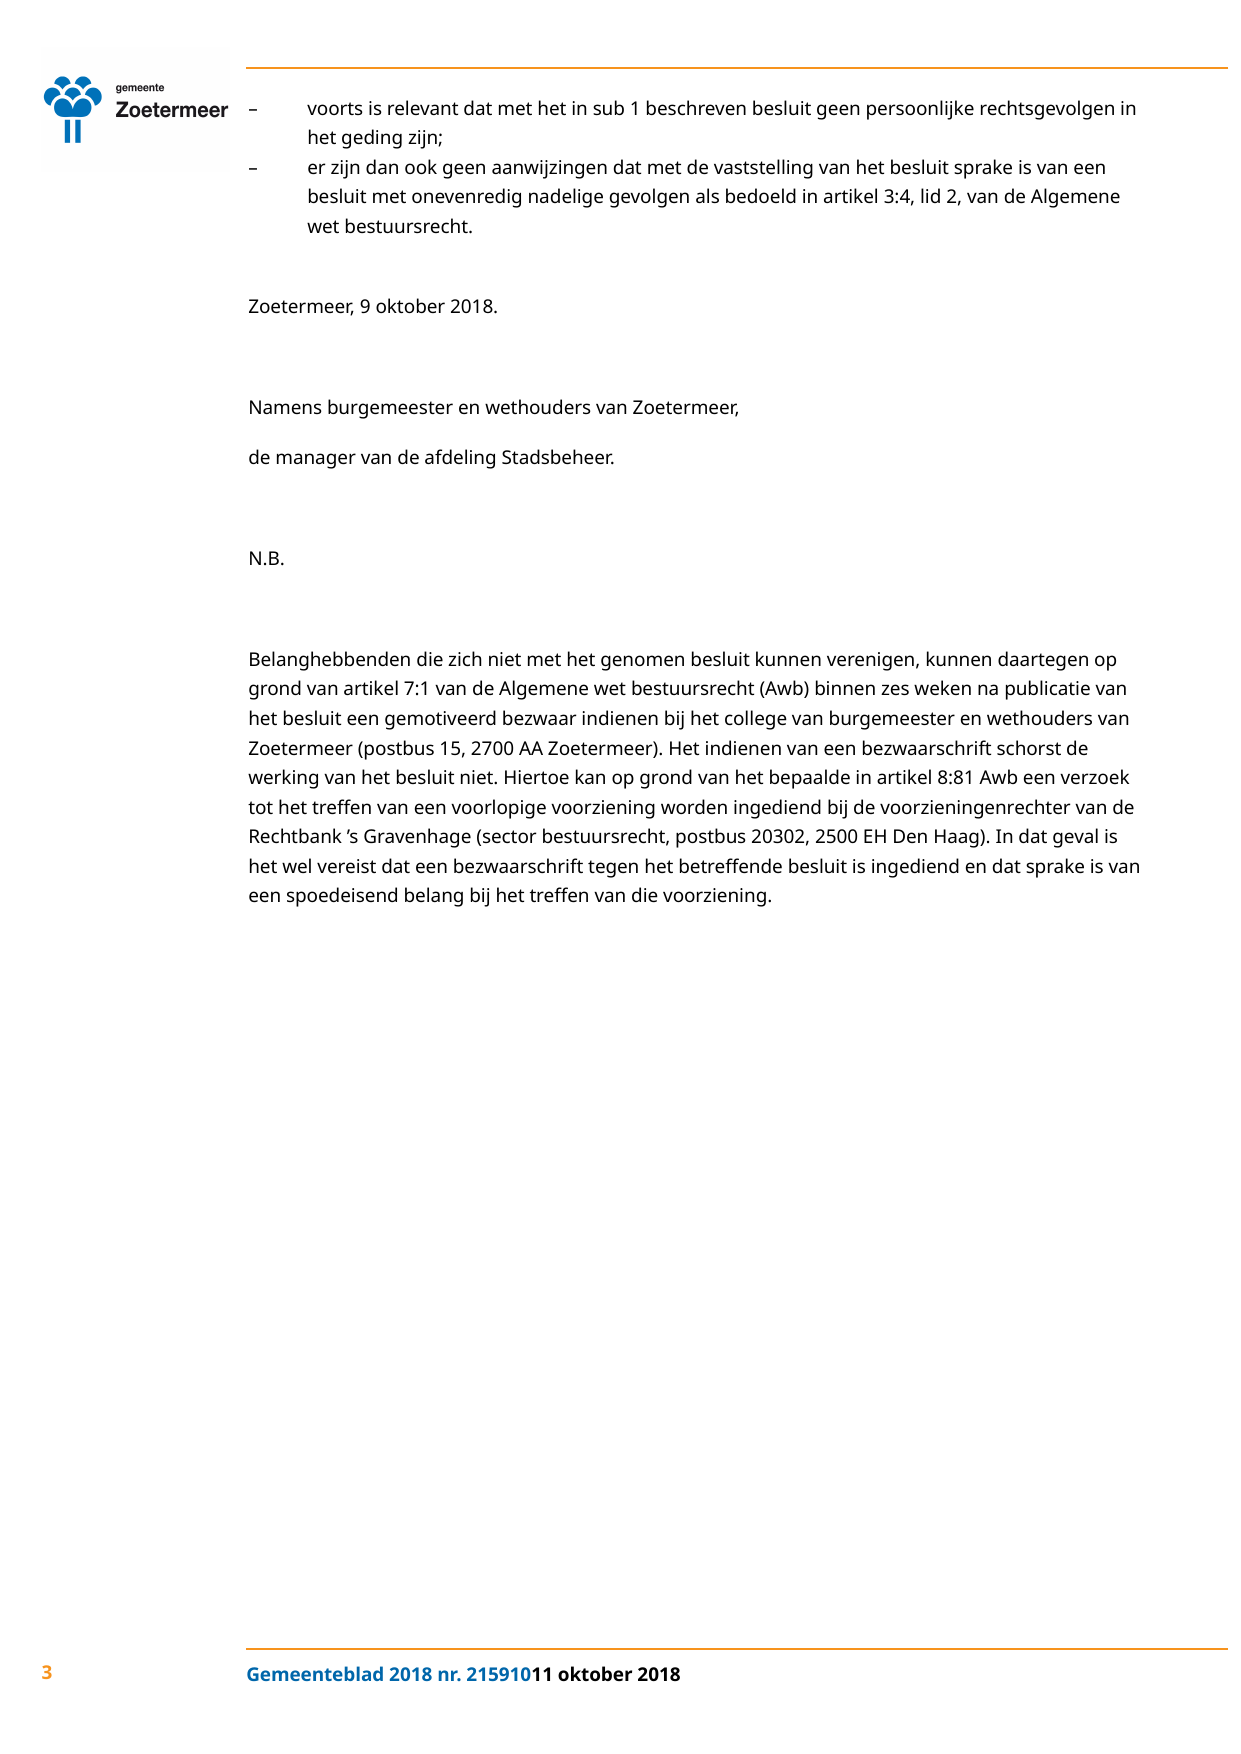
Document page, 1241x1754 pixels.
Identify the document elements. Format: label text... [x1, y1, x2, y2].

list voorts is relevant dat met het in sub 1 beschreven besluit geen persoonlijke rechtsgevolgen in het geding zijn; [248, 95, 1152, 150]
text Namens burgemeester en wethouders van Zoetermeer, [248, 394, 1152, 420]
list er zijn dan ook geen aanwijzingen dat met de vaststelling van het besluit sprake is van een besluit met onevenredig nadelige gevolgen als bedoeld in artikel 3:4, lid 2, van de Algemene wet bestuursrecht. [248, 154, 1152, 239]
text de manager van de afdeling Stadsbeheer. [248, 444, 1152, 470]
text Zoetermeer, 9 oktober 2018. [248, 293, 1152, 319]
text N.B. [248, 545, 1152, 571]
picture [41, 47, 231, 172]
text Belanghebbenden die zich niet met het genomen besluit kunnen verenigen, kunnen daartegen op grond van artikel 7:1 van de Algemene wet bestuursrecht (Awb) binnen zes weken na publicatie van het besluit een gemotiveerd bezwaar indienen bij het college van burgemeester en wethouders van Zoetermeer (postbus 15, 2700 AA Zoetermeer). Het indienen van een bezwaarschrift schorst de werking van het besluit niet. Hiertoe kan op grond van het bepaalde in artikel 8:81 Awb een verzoek tot het treffen van een voorlopige voorziening worden ingediend bij de voorzieningenrechter van de Rechtbank ’s Gravenhage (sector bestuursrecht, postbus 20302, 2500 EH Den Haag). In dat geval is het wel vereist dat een bezwaarschrift tegen het betreffende besluit is ingediend en dat sprake is van een spoedeisend belang bij het treffen van die voorziening. [248, 646, 1152, 908]
